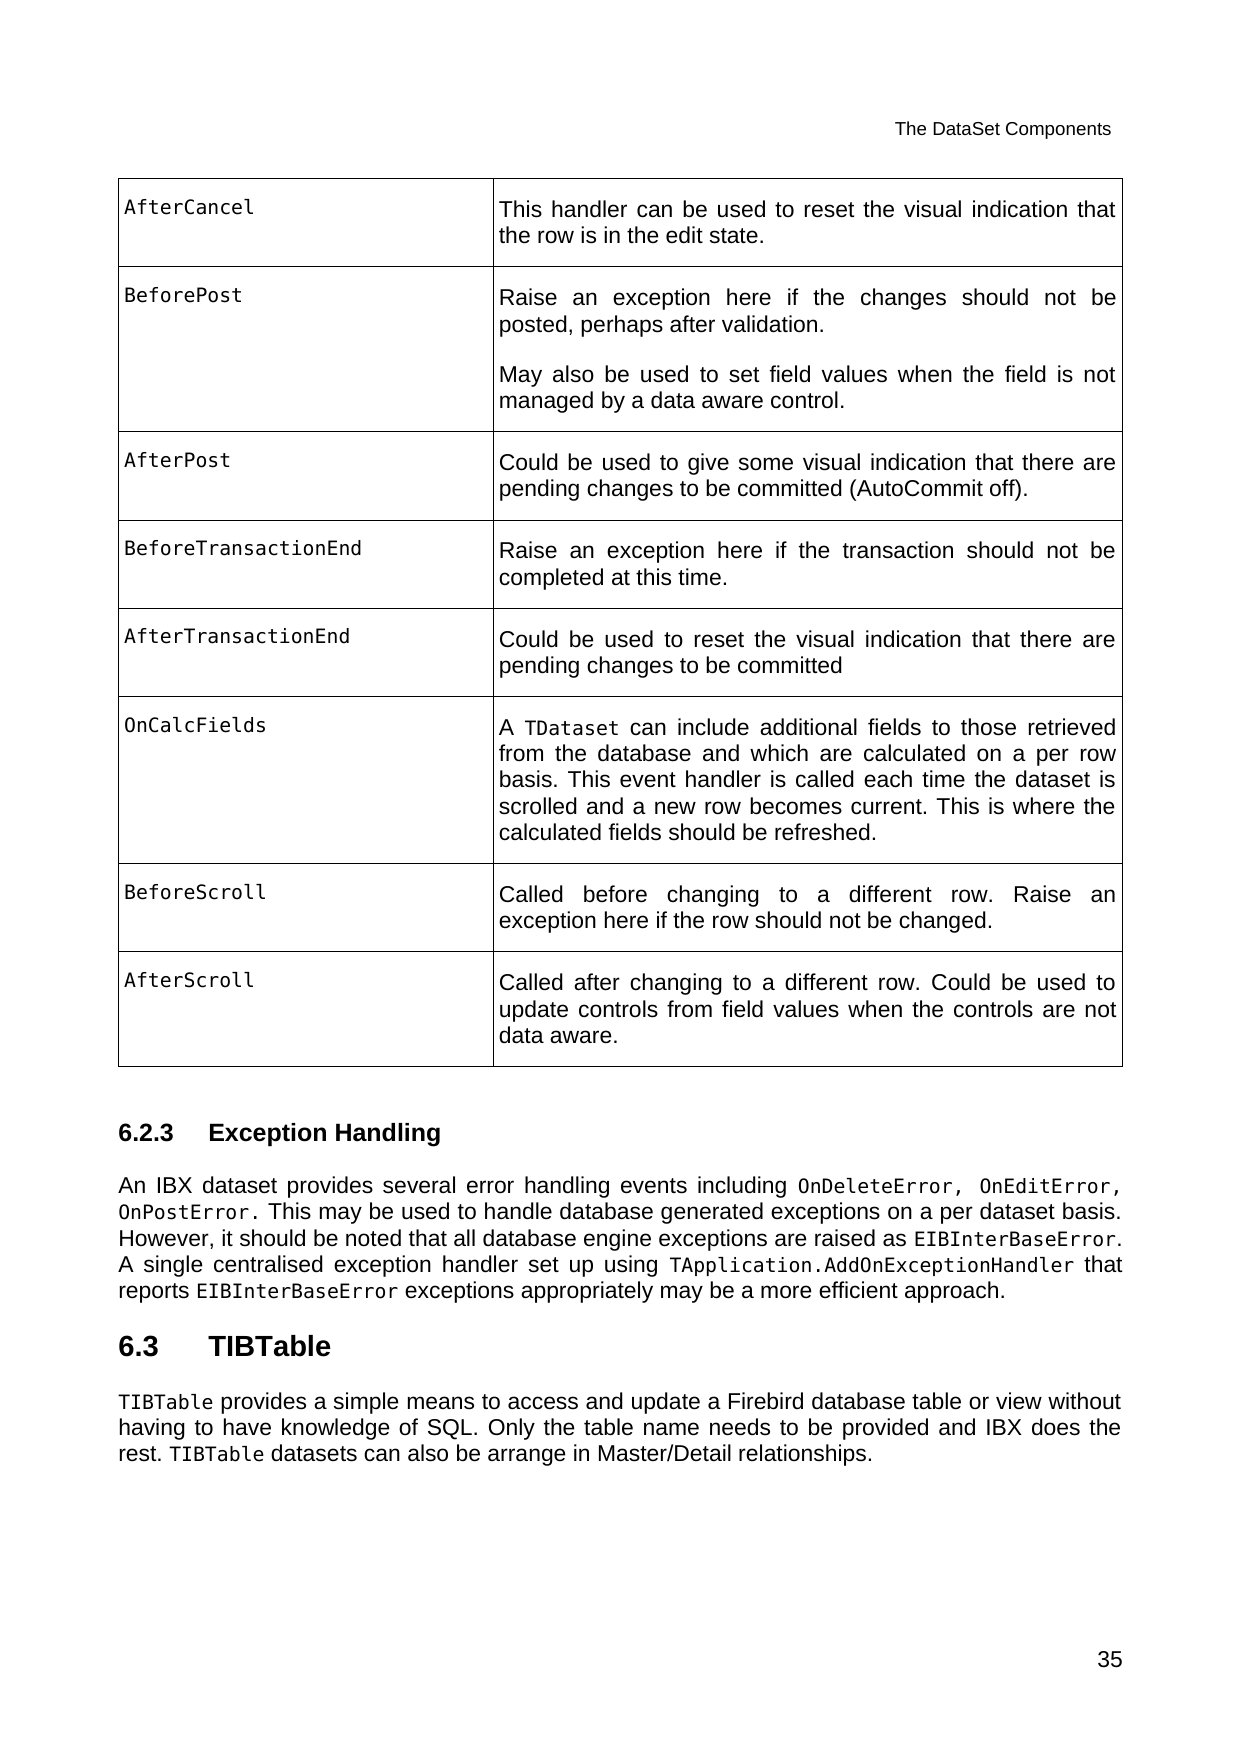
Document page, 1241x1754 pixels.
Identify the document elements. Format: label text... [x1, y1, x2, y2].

table_cell BeforeScroll [119, 864, 493, 951]
table_cell A TDataset can include additional fields to those retrieved from the database and which are calculated on a per row basis. This event handler is called each time the dataset is scrolled and a new row becomes current. This is where the calculated fields should be refreshed. [494, 697, 1122, 863]
subtitle Exception Handling [118, 1117, 1122, 1146]
table_cell AfterTransactionEnd [119, 609, 493, 696]
text TIBTable provides a simple means to access and update a Firebird database table or view without having to have knowledge of SQL. Only the table name needs to be provided and IBX does the rest. TIBTable datasets can also be arrange in Master/Detail relationships. [118, 1388, 1122, 1467]
table_cell AfterCancel [119, 179, 493, 266]
table_cell Raise an exception here if the transaction should not be completed at this time. [494, 521, 1122, 608]
table_cell AfterScroll [119, 952, 493, 1066]
table_cell AfterPost [119, 432, 493, 519]
table_cell BeforeTransactionEnd [119, 521, 493, 608]
table_cell Called before changing to a different row. Raise an exception here if the row should not be changed. [494, 864, 1122, 951]
table_cell Could be used to give some visual indication that there are pending changes to be committed (AutoCommit off). [494, 432, 1122, 519]
table_cell OnCalcFields [119, 697, 493, 863]
table_cell Called after changing to a different row. Could be used to update controls from field values when the controls are not data aware. [494, 952, 1122, 1066]
table_cell This handler can be used to reset the visual indication that the row is in the edit state. [494, 179, 1122, 266]
text An IBX dataset provides several error handling events including OnDeleteError, OnEditError, OnPostError. This may be used to handle database generated exceptions on a per dataset basis. However, it should be noted that all database engine exceptions are raised as EIBInterBaseError. A single centralised exception handler set up using TApplication.AddOnExceptionHandler that reports EIBInterBaseError exceptions appropriately may be a more efficient approach. [118, 1172, 1122, 1303]
table_cell Raise an exception here if the changes should not be posted, perhaps after validation. May also be used to set field values when the field is not managed by a data aware control. [494, 267, 1122, 431]
table_cell Could be used to reset the visual indication that there are pending changes to be committed [494, 609, 1122, 696]
table_cell BeforePost [119, 267, 493, 431]
subtitle TIBTable [118, 1328, 1122, 1362]
